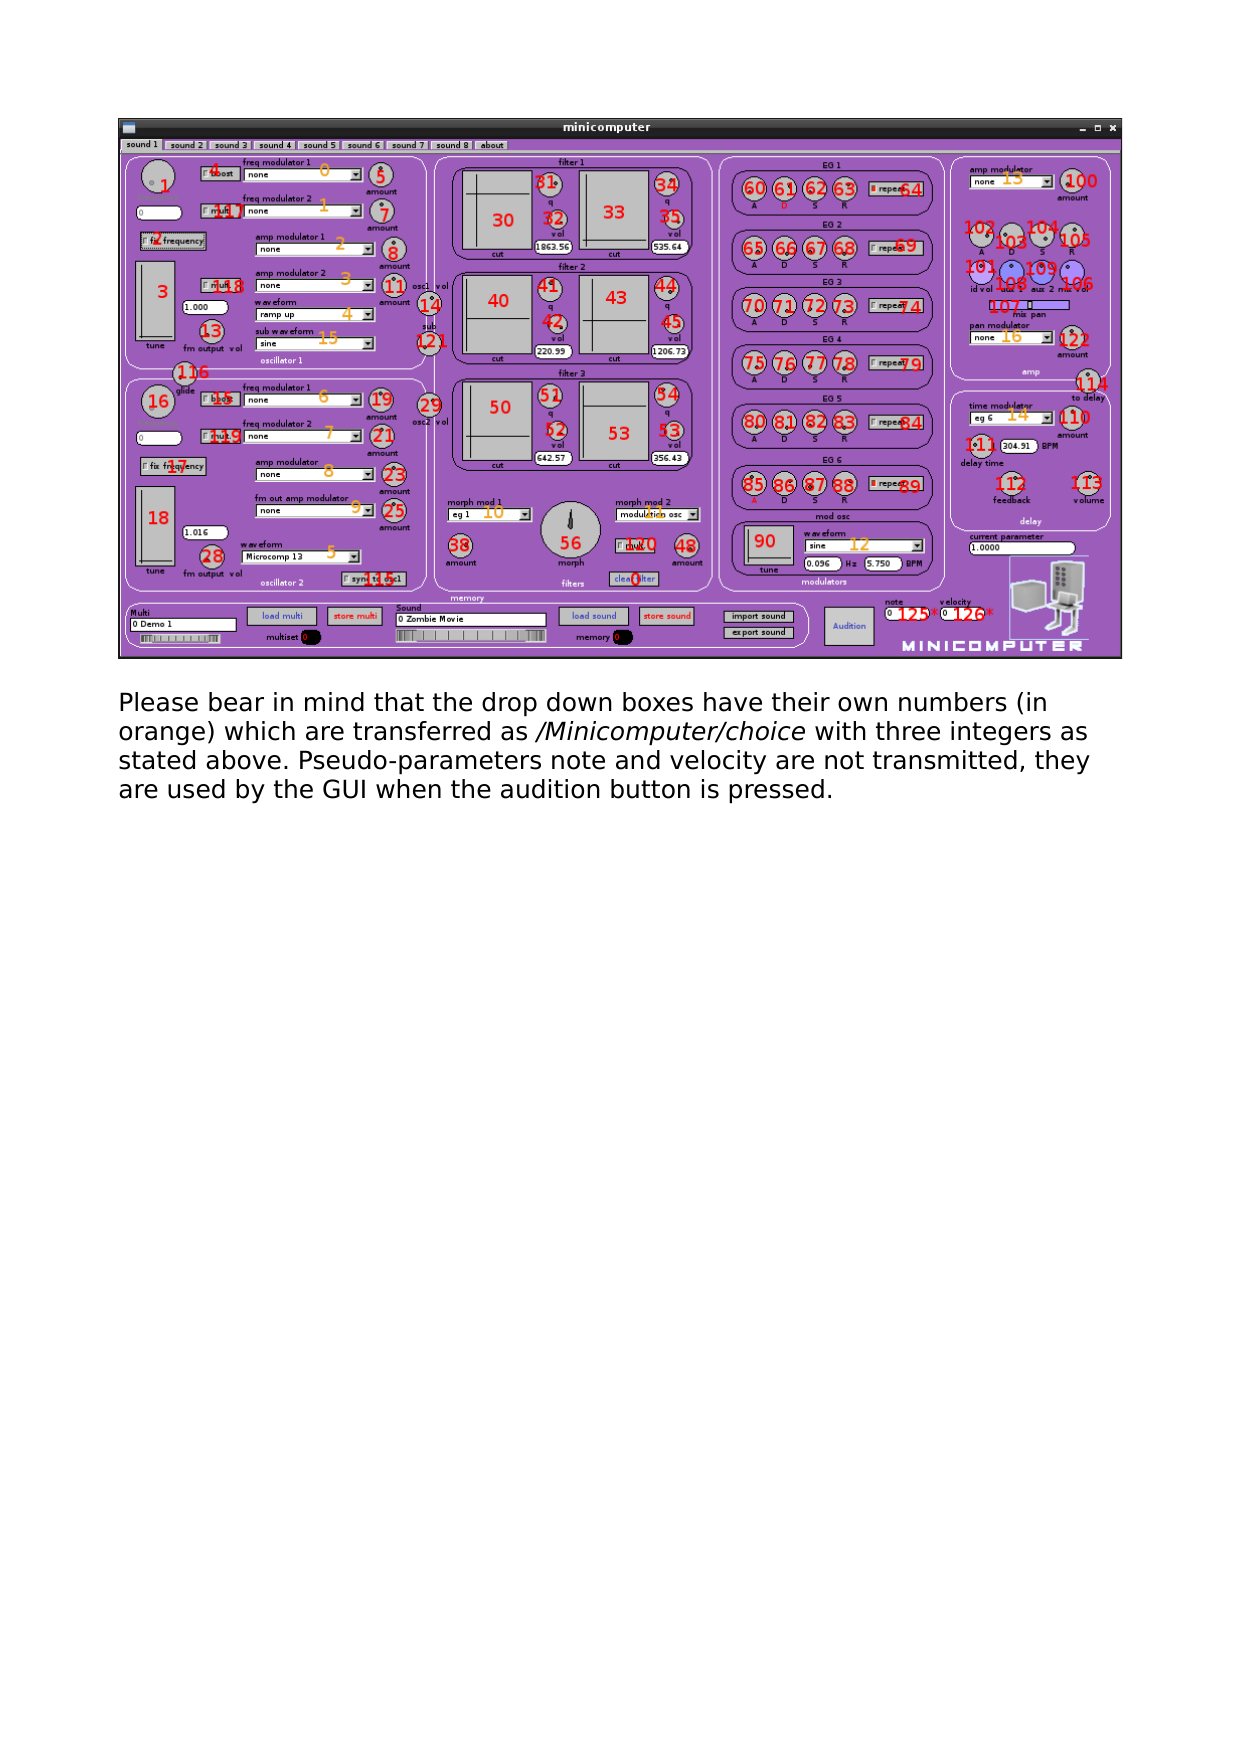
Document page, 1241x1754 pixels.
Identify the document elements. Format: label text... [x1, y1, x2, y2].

picture [118, 118, 1123, 659]
text Please bear in mind that the drop down boxes have their own numbers (in orange) which are transferred as /Minicomputer/choice with three integers as stated above. Pseudo-parameters note and velocity are not transmitted, they are used by the GUI when the audition button is pressed. [118, 688, 1122, 804]
